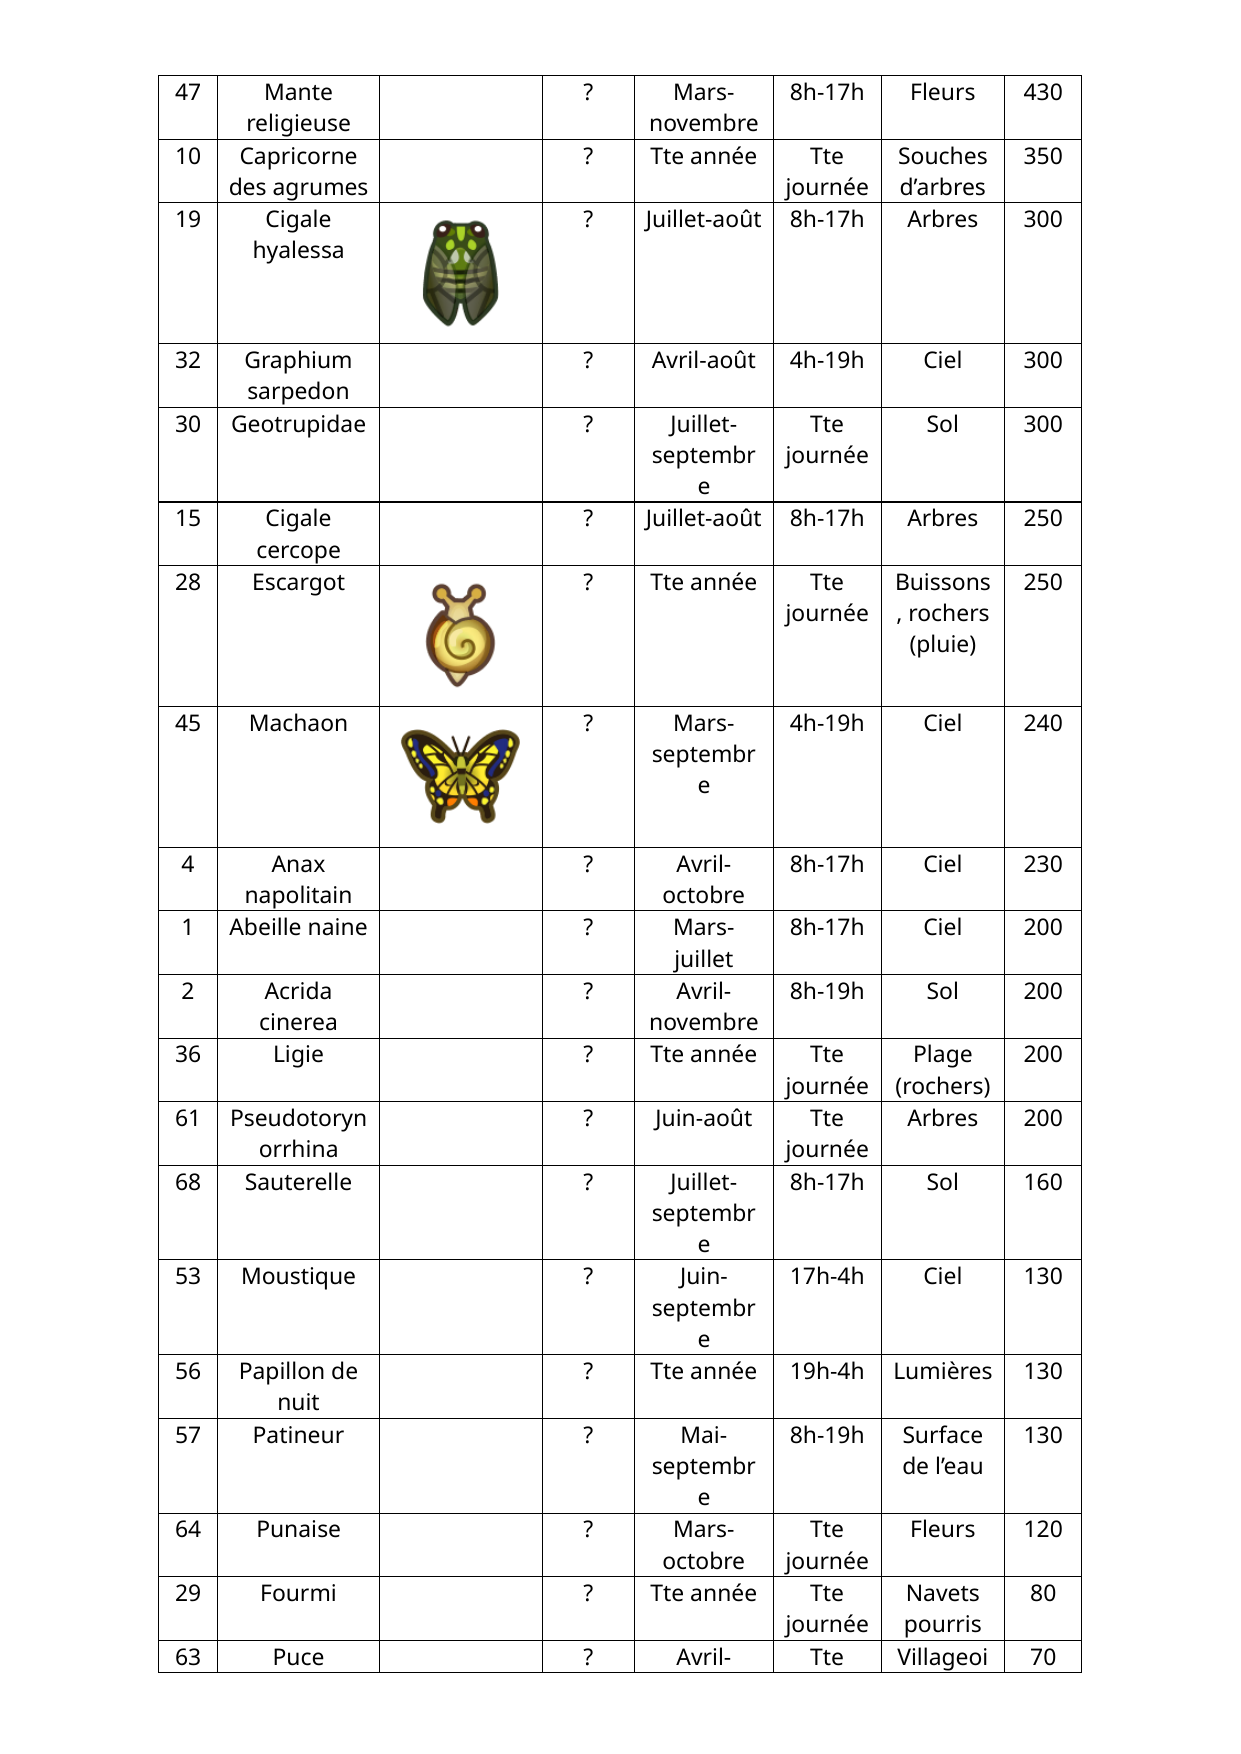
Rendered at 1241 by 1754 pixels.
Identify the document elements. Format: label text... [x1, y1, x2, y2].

table_cell Plage (rochers) [882, 1039, 1004, 1101]
table_cell Mante religieuse [218, 76, 379, 138]
table_cell Mars-novembre [635, 76, 773, 138]
table_cell ? [543, 1260, 634, 1354]
table_cell Tte année [635, 1355, 773, 1418]
table_cell Tte journée [774, 1102, 881, 1164]
table_cell Tte année [635, 1577, 773, 1639]
table_cell [380, 707, 542, 847]
table_cell Escargot [218, 566, 379, 706]
table_cell Avril-novembre [635, 975, 773, 1037]
table_cell 1 [159, 911, 217, 974]
table_cell Tte journée [774, 1514, 881, 1576]
table_cell 36 [159, 1039, 217, 1101]
table_cell 200 [1005, 1102, 1081, 1164]
table_cell [380, 848, 542, 910]
table_cell 17h-4h [774, 1260, 881, 1354]
table_cell [380, 1260, 542, 1354]
table_cell Patineur [218, 1419, 379, 1512]
table_cell [380, 1039, 542, 1101]
table_cell 8h-17h [774, 848, 881, 910]
table_cell Ciel [882, 344, 1004, 407]
table_cell ? [543, 76, 634, 138]
table_cell [380, 1577, 542, 1639]
table_cell 160 [1005, 1166, 1081, 1259]
table_cell Ciel [882, 707, 1004, 847]
table_cell ? [543, 566, 634, 706]
table_cell 45 [159, 707, 217, 847]
table_cell Souches d’arbres [882, 140, 1004, 202]
table_cell 19 [159, 203, 217, 343]
table_cell [380, 911, 542, 974]
table_cell 130 [1005, 1419, 1081, 1512]
table_cell [380, 975, 542, 1037]
table_cell 300 [1005, 203, 1081, 343]
table_cell [380, 1419, 542, 1512]
table_cell ? [543, 975, 634, 1037]
table_cell 200 [1005, 975, 1081, 1037]
table_cell ? [543, 1166, 634, 1259]
table_cell Tte année [635, 140, 773, 202]
table_cell 56 [159, 1355, 217, 1418]
table_cell Juillet-septembre [635, 408, 773, 501]
table_cell 8h-17h [774, 76, 881, 138]
table_cell 8h-17h [774, 911, 881, 974]
table_cell 200 [1005, 1039, 1081, 1101]
table_cell Arbres [882, 503, 1004, 565]
table_cell Tte année [635, 566, 773, 706]
table_cell Sol [882, 975, 1004, 1037]
table_cell 200 [1005, 911, 1081, 974]
table_cell ? [543, 1039, 634, 1101]
table_cell 4h-19h [774, 344, 881, 407]
table_cell 8h-19h [774, 1419, 881, 1512]
table_cell 130 [1005, 1355, 1081, 1418]
table_cell Capricorne des agrumes [218, 140, 379, 202]
table_cell 8h-17h [774, 503, 881, 565]
table_cell ? [543, 140, 634, 202]
table_cell Tte journée [774, 1577, 881, 1639]
table_cell 240 [1005, 707, 1081, 847]
table_cell [380, 1166, 542, 1259]
table_cell Arbres [882, 203, 1004, 343]
table_cell Anax napolitain [218, 848, 379, 910]
table_cell 8h-17h [774, 203, 881, 343]
table_cell 68 [159, 1166, 217, 1259]
table_cell Geotrupidae [218, 408, 379, 501]
table_cell 8h-17h [774, 1166, 881, 1259]
table_cell Mai-septembre [635, 1419, 773, 1512]
table_cell Sauterelle [218, 1166, 379, 1259]
table_cell Juillet-septembre [635, 1166, 773, 1259]
table_cell Juin-septembre [635, 1260, 773, 1354]
table_cell 300 [1005, 344, 1081, 407]
table_cell 32 [159, 344, 217, 407]
table_cell 64 [159, 1514, 217, 1576]
table_cell Lumières [882, 1355, 1004, 1418]
table_cell 250 [1005, 566, 1081, 706]
table_cell [380, 408, 542, 501]
table_cell ? [543, 408, 634, 501]
table_cell Fleurs [882, 76, 1004, 138]
table_cell 2 [159, 975, 217, 1037]
table_cell 30 [159, 408, 217, 501]
table_cell [380, 344, 542, 407]
table_cell Graphium sarpedon [218, 344, 379, 407]
table_cell Juin-août [635, 1102, 773, 1164]
table_cell ? [543, 1102, 634, 1164]
table_cell 47 [159, 76, 217, 138]
table_cell Cigale cercope [218, 503, 379, 565]
table_cell Navets pourris [882, 1577, 1004, 1639]
table_cell ? [543, 848, 634, 910]
table_cell 230 [1005, 848, 1081, 910]
table_cell 61 [159, 1102, 217, 1164]
table_cell Mars-septembre [635, 707, 773, 847]
table_cell Papillon de nuit [218, 1355, 379, 1418]
table_cell 29 [159, 1577, 217, 1639]
table_cell Pseudotorynorrhina [218, 1102, 379, 1164]
table_cell 53 [159, 1260, 217, 1354]
table_cell Punaise [218, 1514, 379, 1576]
table_cell [380, 566, 542, 706]
table_cell [380, 140, 542, 202]
table_cell [380, 76, 542, 138]
table_cell Cigale hyalessa [218, 203, 379, 343]
table_cell Avril-octobre [635, 848, 773, 910]
table_cell 300 [1005, 408, 1081, 501]
table_cell 4h-19h [774, 707, 881, 847]
table_cell Tte journée [774, 566, 881, 706]
table_cell Buissons, rochers (pluie) [882, 566, 1004, 706]
table_cell Ciel [882, 848, 1004, 910]
table_cell Avril- [635, 1641, 773, 1672]
table_cell Abeille naine [218, 911, 379, 974]
table_cell Juillet-août [635, 503, 773, 565]
table_cell Mars-octobre [635, 1514, 773, 1576]
table_cell Tte année [635, 1039, 773, 1101]
table_cell [380, 1355, 542, 1418]
table_cell ? [543, 1355, 634, 1418]
table_cell Avril-août [635, 344, 773, 407]
table_cell Sol [882, 408, 1004, 501]
table_cell 350 [1005, 140, 1081, 202]
table_cell Moustique [218, 1260, 379, 1354]
table_cell Fleurs [882, 1514, 1004, 1576]
table_cell Villageoi [882, 1641, 1004, 1672]
table_cell 4 [159, 848, 217, 910]
table_cell ? [543, 203, 634, 343]
table_cell 120 [1005, 1514, 1081, 1576]
table_cell Fourmi [218, 1577, 379, 1639]
table_cell ? [543, 1577, 634, 1639]
table_cell Tte journée [774, 408, 881, 501]
table_cell [380, 1514, 542, 1576]
table_cell 57 [159, 1419, 217, 1512]
table_cell Tte [774, 1641, 881, 1672]
table_cell 80 [1005, 1577, 1081, 1639]
table_cell [380, 203, 542, 343]
table_cell Machaon [218, 707, 379, 847]
table_cell 70 [1005, 1641, 1081, 1672]
table_cell Ligie [218, 1039, 379, 1101]
table_cell Tte journée [774, 1039, 881, 1101]
table_cell 8h-19h [774, 975, 881, 1037]
table_cell Ciel [882, 1260, 1004, 1354]
table_cell [380, 1641, 542, 1672]
table_cell ? [543, 503, 634, 565]
table_cell 250 [1005, 503, 1081, 565]
table_cell 63 [159, 1641, 217, 1672]
table_cell ? [543, 344, 634, 407]
table_cell [380, 1102, 542, 1164]
table_cell Ciel [882, 911, 1004, 974]
table_cell Arbres [882, 1102, 1004, 1164]
table_cell Tte journée [774, 140, 881, 202]
table_cell 10 [159, 140, 217, 202]
table_cell Puce [218, 1641, 379, 1672]
table_cell 130 [1005, 1260, 1081, 1354]
table_cell Surface de l’eau [882, 1419, 1004, 1512]
table_cell 15 [159, 503, 217, 565]
table_cell Mars-juillet [635, 911, 773, 974]
table_cell 28 [159, 566, 217, 706]
table_cell ? [543, 1514, 634, 1576]
table_cell Sol [882, 1166, 1004, 1259]
table_cell ? [543, 911, 634, 974]
table_cell [380, 503, 542, 565]
table_cell ? [543, 1641, 634, 1672]
table_cell Acrida cinerea [218, 975, 379, 1037]
table_cell Juillet-août [635, 203, 773, 343]
table_cell 19h-4h [774, 1355, 881, 1418]
table_cell 430 [1005, 76, 1081, 138]
table_cell ? [543, 707, 634, 847]
table_cell ? [543, 1419, 634, 1512]
